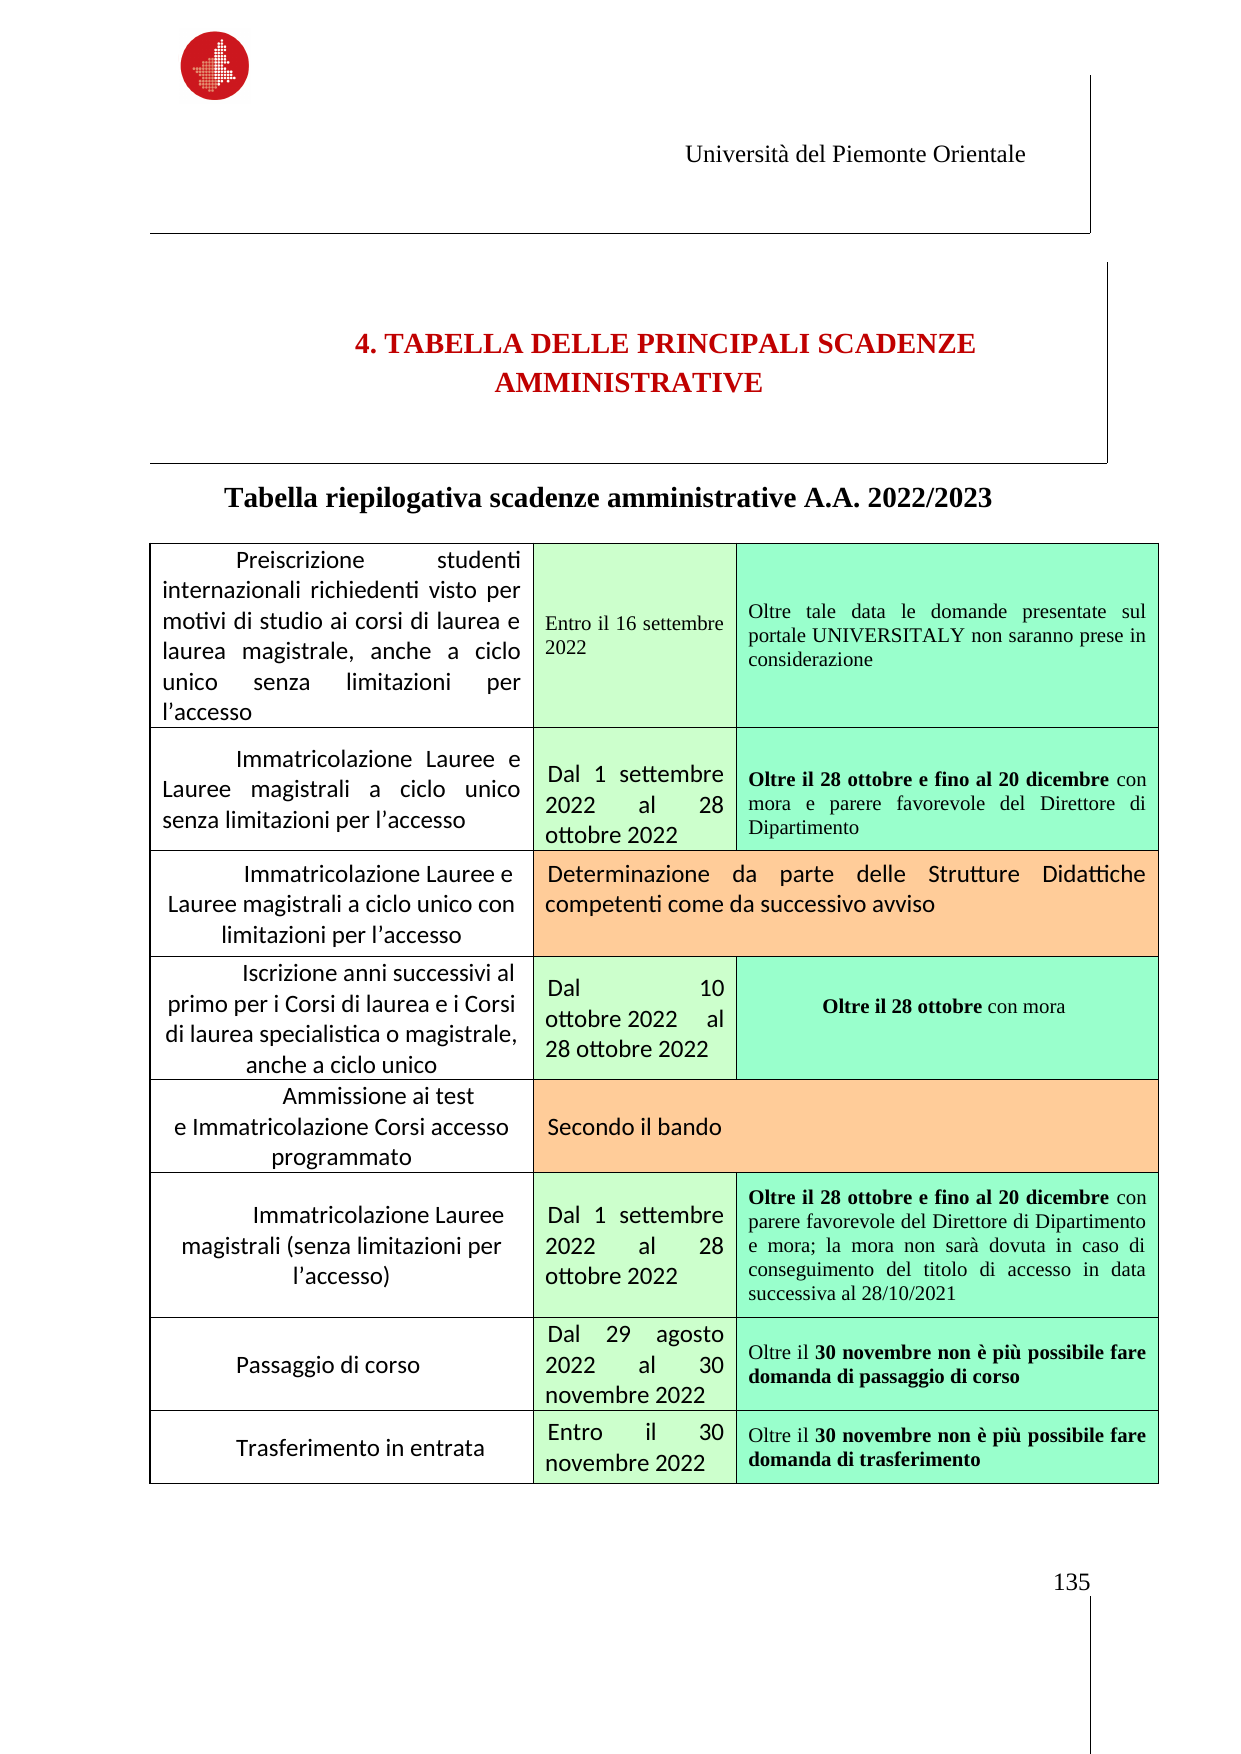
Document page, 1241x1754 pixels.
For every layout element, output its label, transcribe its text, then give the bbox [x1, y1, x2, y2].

table_cell Trasferimento in entrata [151, 1411, 533, 1483]
table_cell Dal 29 agosto 2022 al 30 novembre 2022 [534, 1318, 736, 1410]
table_cell Dal 1 settembre 2022 al 28 ottobre 2022 [534, 1173, 736, 1317]
table_header Oltre tale data le domande presentate sul portale UNIVERSITALY non saranno prese in considerazione [737, 544, 1158, 727]
table_cell Immatricolazione Lauree magistrali (senza limitazioni per l’accesso) [151, 1173, 533, 1317]
table_header Preiscrizione studenti internazionali richiedenti visto per motivi di studio ai corsi di laurea e laurea magistrale, anche a ciclo unico senza limitazioni per l’accesso [151, 544, 533, 727]
table_cell Dal 1 settembre 2022 al 28 ottobre 2022 [534, 728, 736, 850]
table_cell Oltre il 28 ottobre con mora [737, 957, 1158, 1079]
table_cell Immatricolazione Lauree e Lauree magistrali a ciclo unico senza limitazioni per l’accesso [151, 728, 533, 850]
table_cell Immatricolazione Lauree e Lauree magistrali a ciclo unico con limitazioni per l’accesso [151, 851, 533, 956]
table_cell Ammissione ai test e Immatricolazione Corsi accesso programmato [151, 1080, 533, 1172]
table_cell Secondo il bando [534, 1080, 1158, 1172]
table_header Entro il 16 settembre 2022 [534, 544, 736, 727]
table_cell Entro il 30 novembre 2022 [534, 1411, 736, 1483]
table_cell Oltre il 28 ottobre e fino al 20 dicembre con parere favorevole del Direttore di Dipartimento e mora; la mora non sarà dovuta in caso di conseguimento del titolo di accesso in data successiva al 28/10/2021 [737, 1173, 1158, 1317]
table_cell Oltre il 30 novembre non è più possibile fare domanda di trasferimento [737, 1411, 1158, 1483]
table_cell Dal 10 ottobre 2022 al 28 ottobre 2022 [534, 957, 736, 1079]
text 4. TABELLA DELLE PRINCIPALI SCADENZE AMMINISTRATIVE [150, 262, 1107, 463]
table_cell Passaggio di corso [151, 1318, 533, 1410]
text Tabella riepilogativa scadenze amministrative A.A. 2022/2023 [150, 480, 1107, 514]
table_cell Iscrizione anni successivi al primo per i Corsi di laurea e i Corsi di laurea specialistica o magistrale, anche a ciclo unico [151, 957, 533, 1079]
table_cell Oltre il 28 ottobre e fino al 20 dicembre con mora e parere favorevole del Direttore di Dipartimento [737, 728, 1158, 850]
table_cell Oltre il 30 novembre non è più possibile fare domanda di passaggio di corso [737, 1318, 1158, 1410]
table_cell Determinazione da parte delle Strutture Didattiche competenti come da successivo avviso [534, 851, 1158, 956]
